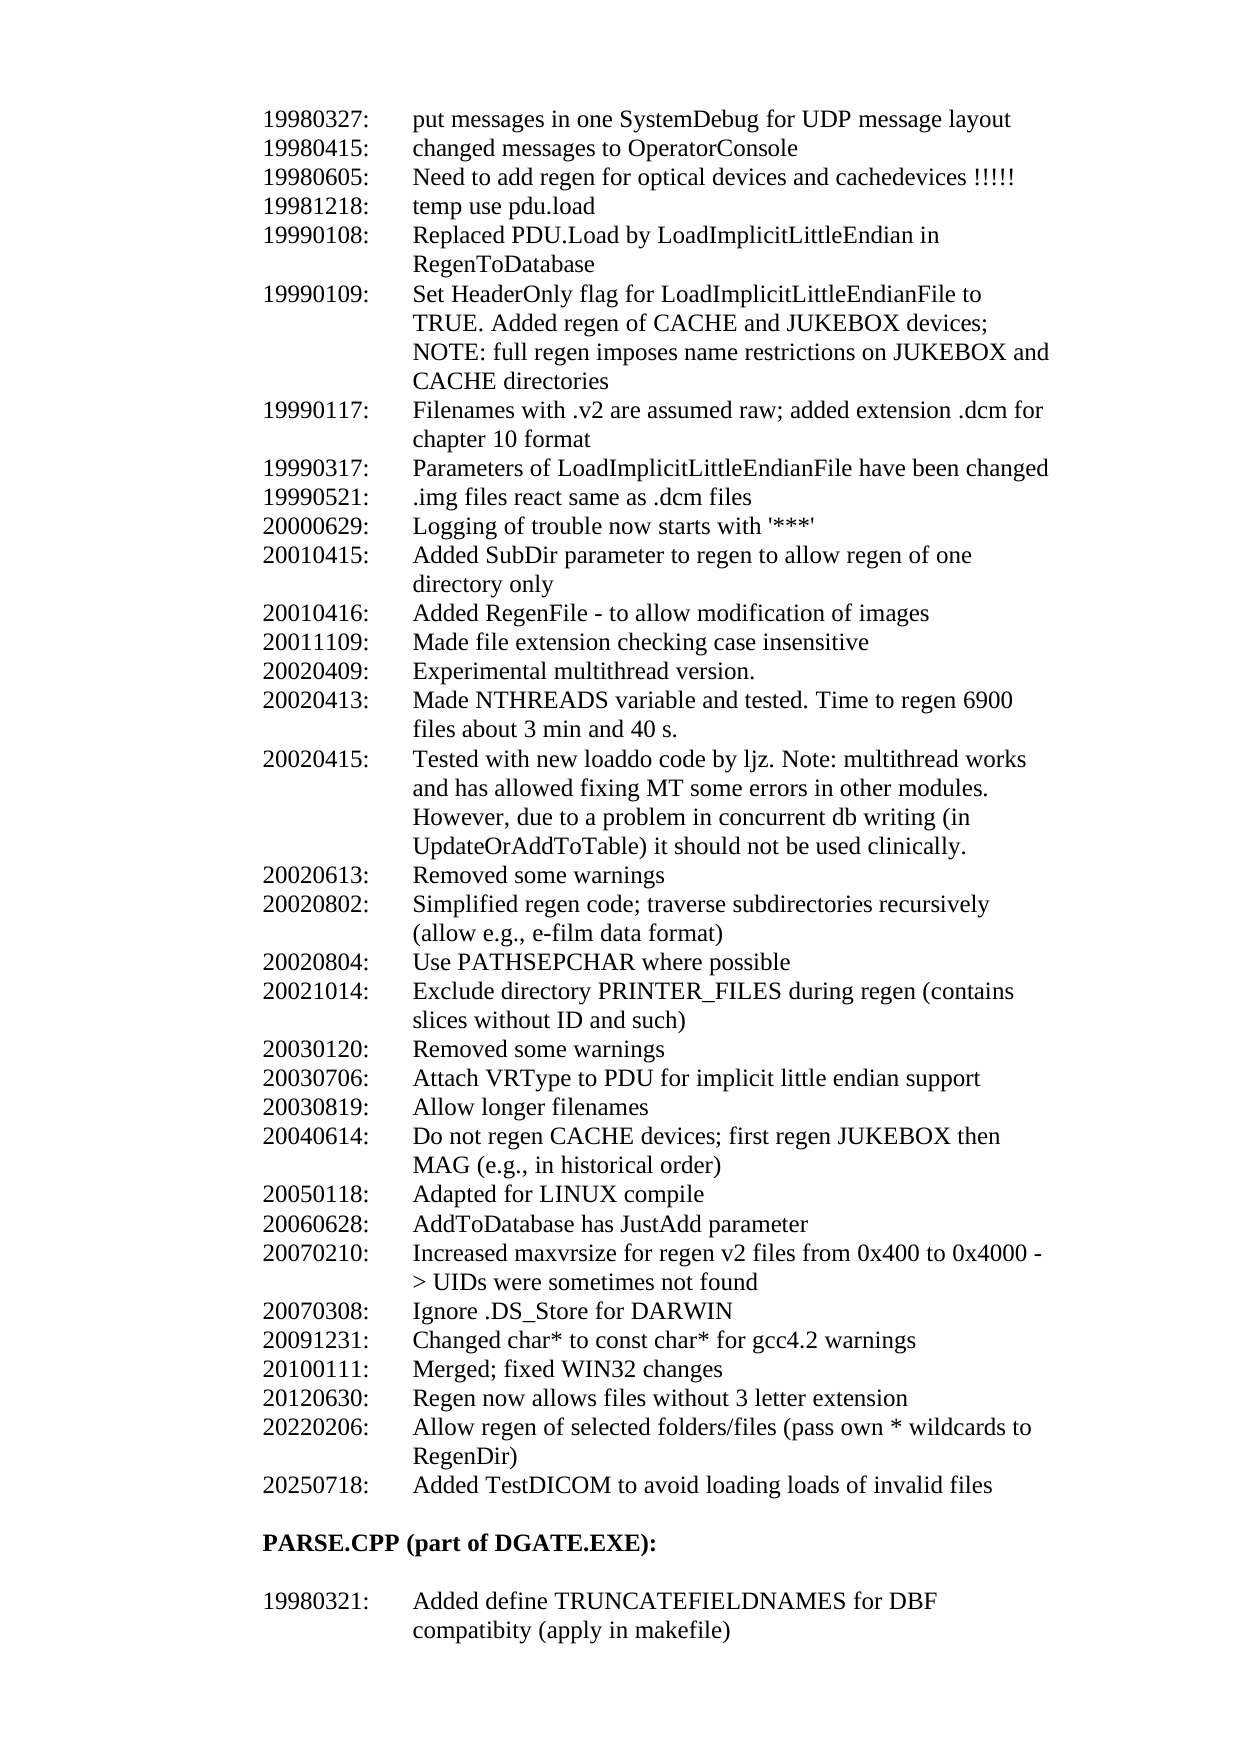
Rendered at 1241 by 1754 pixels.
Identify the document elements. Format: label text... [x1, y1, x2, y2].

text 19990117: Filenames with .v2 are assumed raw; added extension .dcm for chapter 10 format [262, 395, 1053, 453]
text 20100111: Merged; fixed WIN32 changes [262, 1354, 1053, 1383]
text PARSE.CPP (part of DGATE.EXE): [262, 1528, 1053, 1557]
text 20020804: Use PATHSEPCHAR where possible [187, 947, 1053, 976]
text 19980321: Added define TRUNCATEFIELDNAMES for DBF compatibity (apply in makefile) [262, 1586, 1053, 1644]
text 20030706: Attach VRType to PDU for implicit little endian support [187, 1063, 1053, 1092]
text 20250718: Added TestDICOM to avoid loading loads of invalid files [262, 1470, 1053, 1499]
text 20010415: Added SubDir parameter to regen to allow regen of one directory only [262, 540, 1053, 598]
text 20020413: Made NTHREADS variable and tested. Time to regen 6900 files about 3 min and 40 s. [262, 685, 1053, 743]
text 20020613: Removed some warnings [187, 860, 1053, 889]
text 20220206: Allow regen of selected folders/files (pass own * wildcards to RegenDir) [262, 1412, 1053, 1470]
text 20020409: Experimental multithread version. [187, 656, 1053, 685]
text 20050118: Adapted for LINUX compile [262, 1179, 1053, 1208]
text 19980327: put messages in one SystemDebug for UDP message layout [262, 104, 1053, 133]
text 20091231: Changed char* to const char* for gcc4.2 warnings [262, 1325, 1053, 1354]
text 20120630: Regen now allows files without 3 letter extension [262, 1383, 1053, 1412]
text 19990109: Set HeaderOnly flag for LoadImplicitLittleEndianFile to TRUE. Added regen of CACHE and JUKEBOX devices; NOTE: full regen imposes name restrictions on JUKEBOX and CACHE directories [262, 278, 1053, 395]
text 20070308: Ignore .DS_Store for DARWIN [262, 1296, 1053, 1325]
text 19990521: .img files react same as .dcm files [262, 482, 1053, 511]
text 19980415: changed messages to OperatorConsole [262, 133, 1053, 162]
text 20030120: Removed some warnings [187, 1034, 1053, 1063]
text 20060628: AddToDatabase has JustAdd parameter [262, 1208, 1053, 1237]
text 20000629: Logging of trouble now starts with '***' [187, 511, 1053, 540]
text 20030819: Allow longer filenames [187, 1092, 1053, 1121]
text 19980605: Need to add regen for optical devices and cachedevices !!!!! [262, 162, 1053, 191]
text 20020802: Simplified regen code; traverse subdirectories recursively (allow e.g., e-film data format) [262, 889, 1053, 947]
text 20070210: Increased maxvrsize for regen v2 files from 0x400 to 0x4000 -> UIDs were sometimes not found [262, 1237, 1053, 1296]
text 20020415: Tested with new loaddo code by ljz. Note: multithread works and has allowed fixing MT some errors in other modules. However, due to a problem in concurrent db writing (in UpdateOrAddToTable) it should not be used clinically. [262, 743, 1053, 860]
text 20021014: Exclude directory PRINTER_FILES during regen (contains slices without ID and such) [262, 976, 1053, 1034]
text 19981218: temp use pdu.load [262, 191, 1053, 220]
text 19990108: Replaced PDU.Load by LoadImplicitLittleEndian in RegenToDatabase [262, 220, 1053, 278]
text 20010416: Added RegenFile - to allow modification of images [187, 598, 1053, 627]
text 20040614: Do not regen CACHE devices; first regen JUKEBOX then MAG (e.g., in historical order) [262, 1121, 1053, 1179]
text 19990317: Parameters of LoadImplicitLittleEndianFile have been changed [262, 453, 1053, 482]
text 20011109: Made file extension checking case insensitive [187, 627, 1053, 656]
